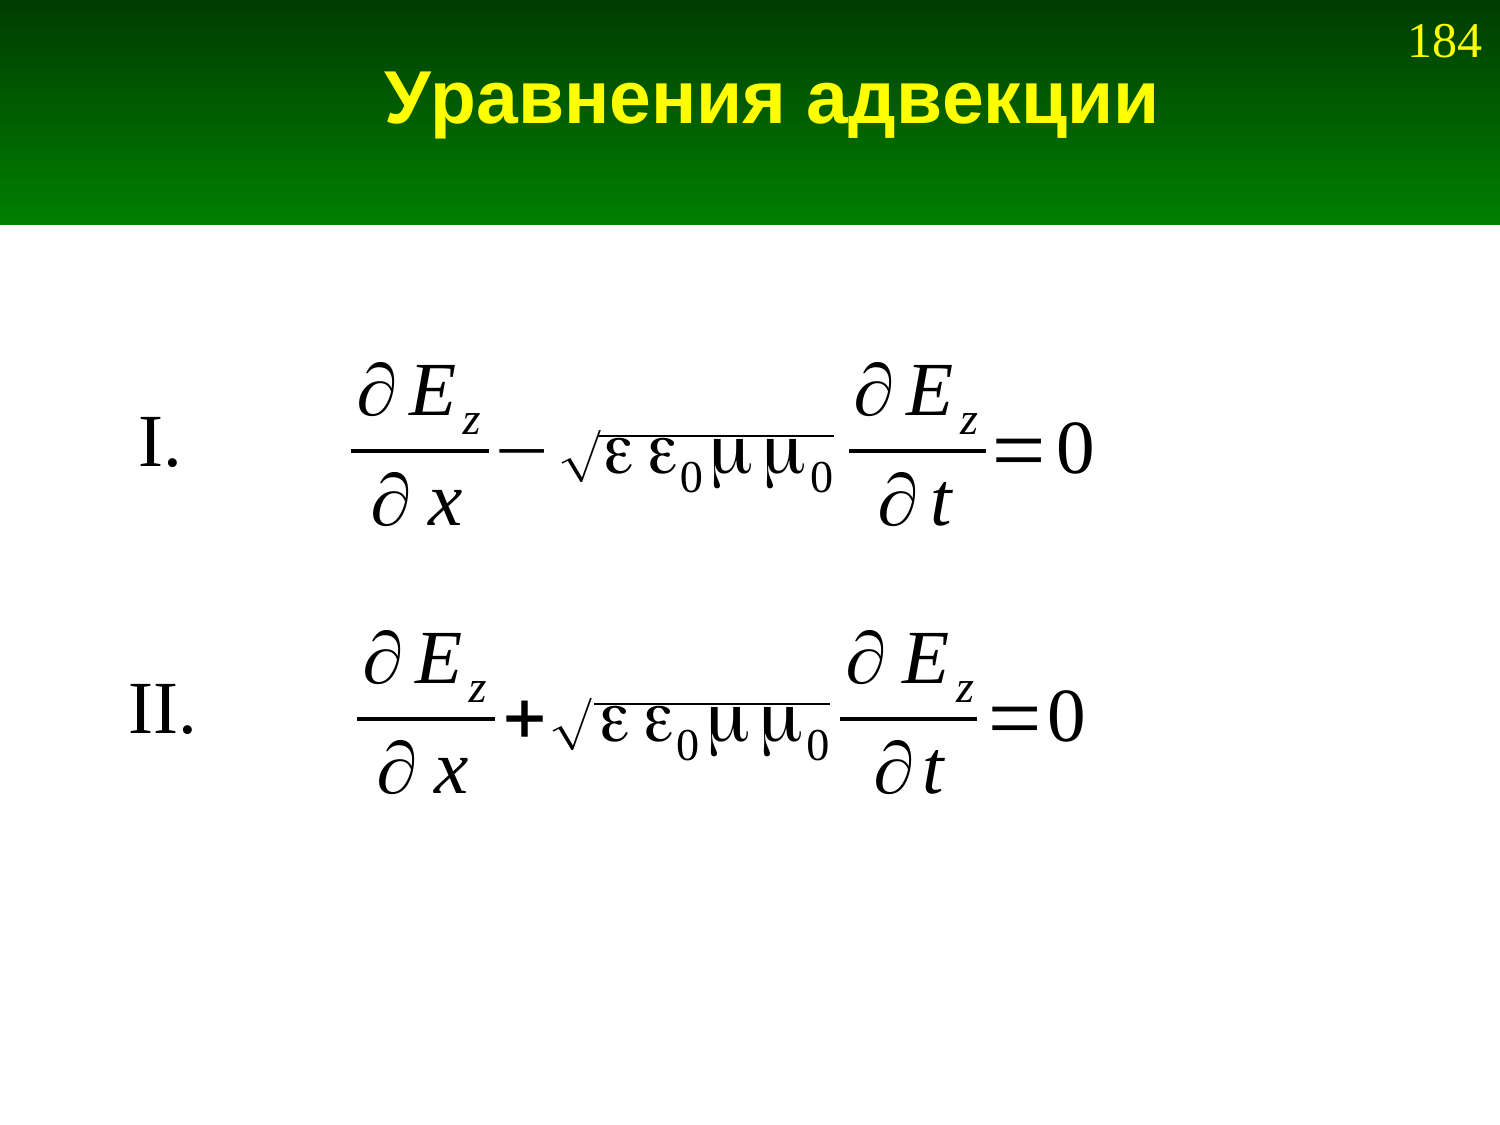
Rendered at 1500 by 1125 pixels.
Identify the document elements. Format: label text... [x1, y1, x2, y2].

chart [327, 348, 1115, 544]
chart [333, 616, 1109, 812]
text_box I. [124, 383, 198, 489]
title Уравнения адвекции [123, 0, 1399, 192]
text_box II. [114, 651, 213, 756]
